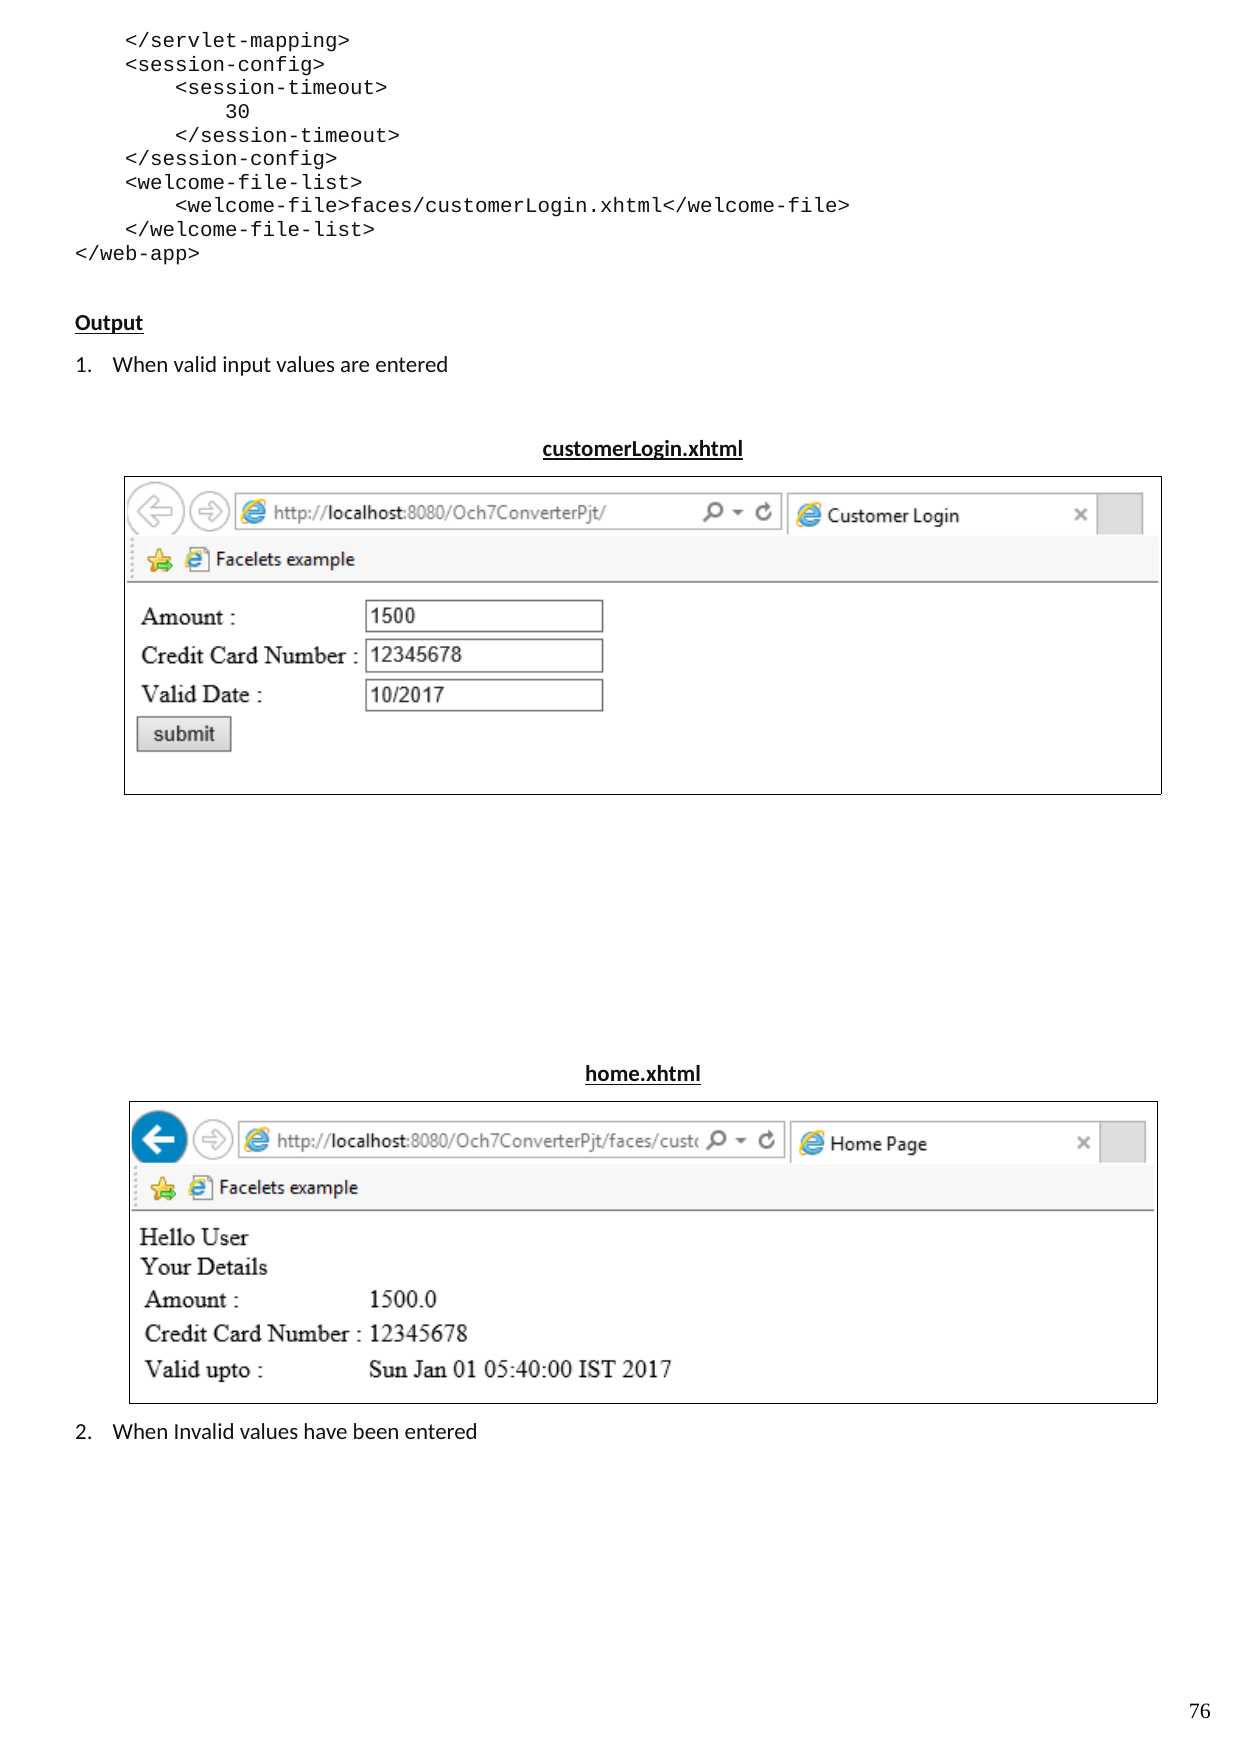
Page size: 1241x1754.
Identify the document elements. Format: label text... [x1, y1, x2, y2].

text <session-timeout> [75, 77, 1211, 101]
text customerLogin.xhtml [75, 434, 1211, 462]
text 30 [75, 101, 1211, 124]
text </welcome-file-list> [75, 219, 1211, 243]
text <welcome-file>faces/customerLogin.xhtml</welcome-file> [75, 196, 1211, 219]
text Output [75, 308, 1211, 336]
text 1. When valid input values are entered [75, 350, 1211, 378]
text </session-timeout> [75, 124, 1211, 148]
text </web-app> [75, 243, 1211, 266]
text </session-config> [75, 148, 1211, 172]
text <session-config> [75, 54, 1211, 77]
text <welcome-file-list> [75, 172, 1211, 196]
text 2. When Invalid values have been entered [75, 1417, 1211, 1445]
text home.xhtml [75, 1059, 1211, 1087]
text </servlet-mapping> [75, 30, 1211, 54]
